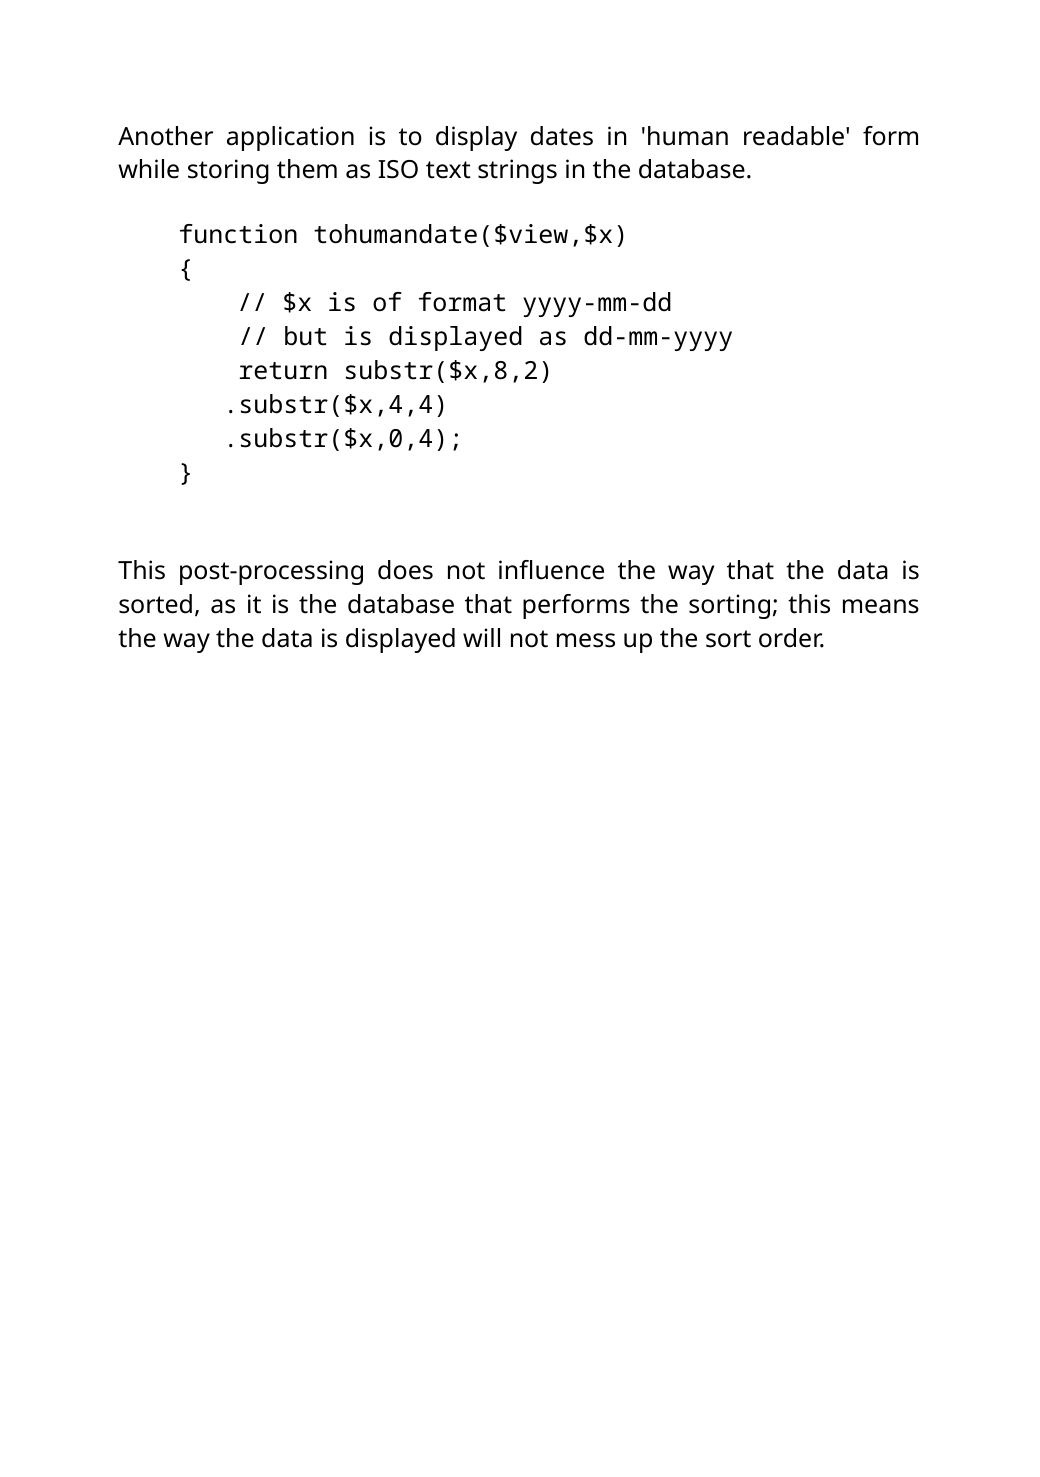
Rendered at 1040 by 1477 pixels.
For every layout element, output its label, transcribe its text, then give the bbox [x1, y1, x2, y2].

text This post-processing does not influence the way that the data is sorted, as it is the database that performs the sorting; this means the way the data is displayed will not mess up the sort order. [118, 553, 921, 655]
text function tohumandate($view,$x) { // $x is of format yyyy-mm-dd // but is displayed as dd-mm-yyyy return substr($x,8,2) .substr($x,4,4) .substr($x,0,4); } [118, 216, 921, 523]
text Another application is to display dates in 'human readable' form while storing them as ISO text strings in the database. [118, 118, 921, 186]
